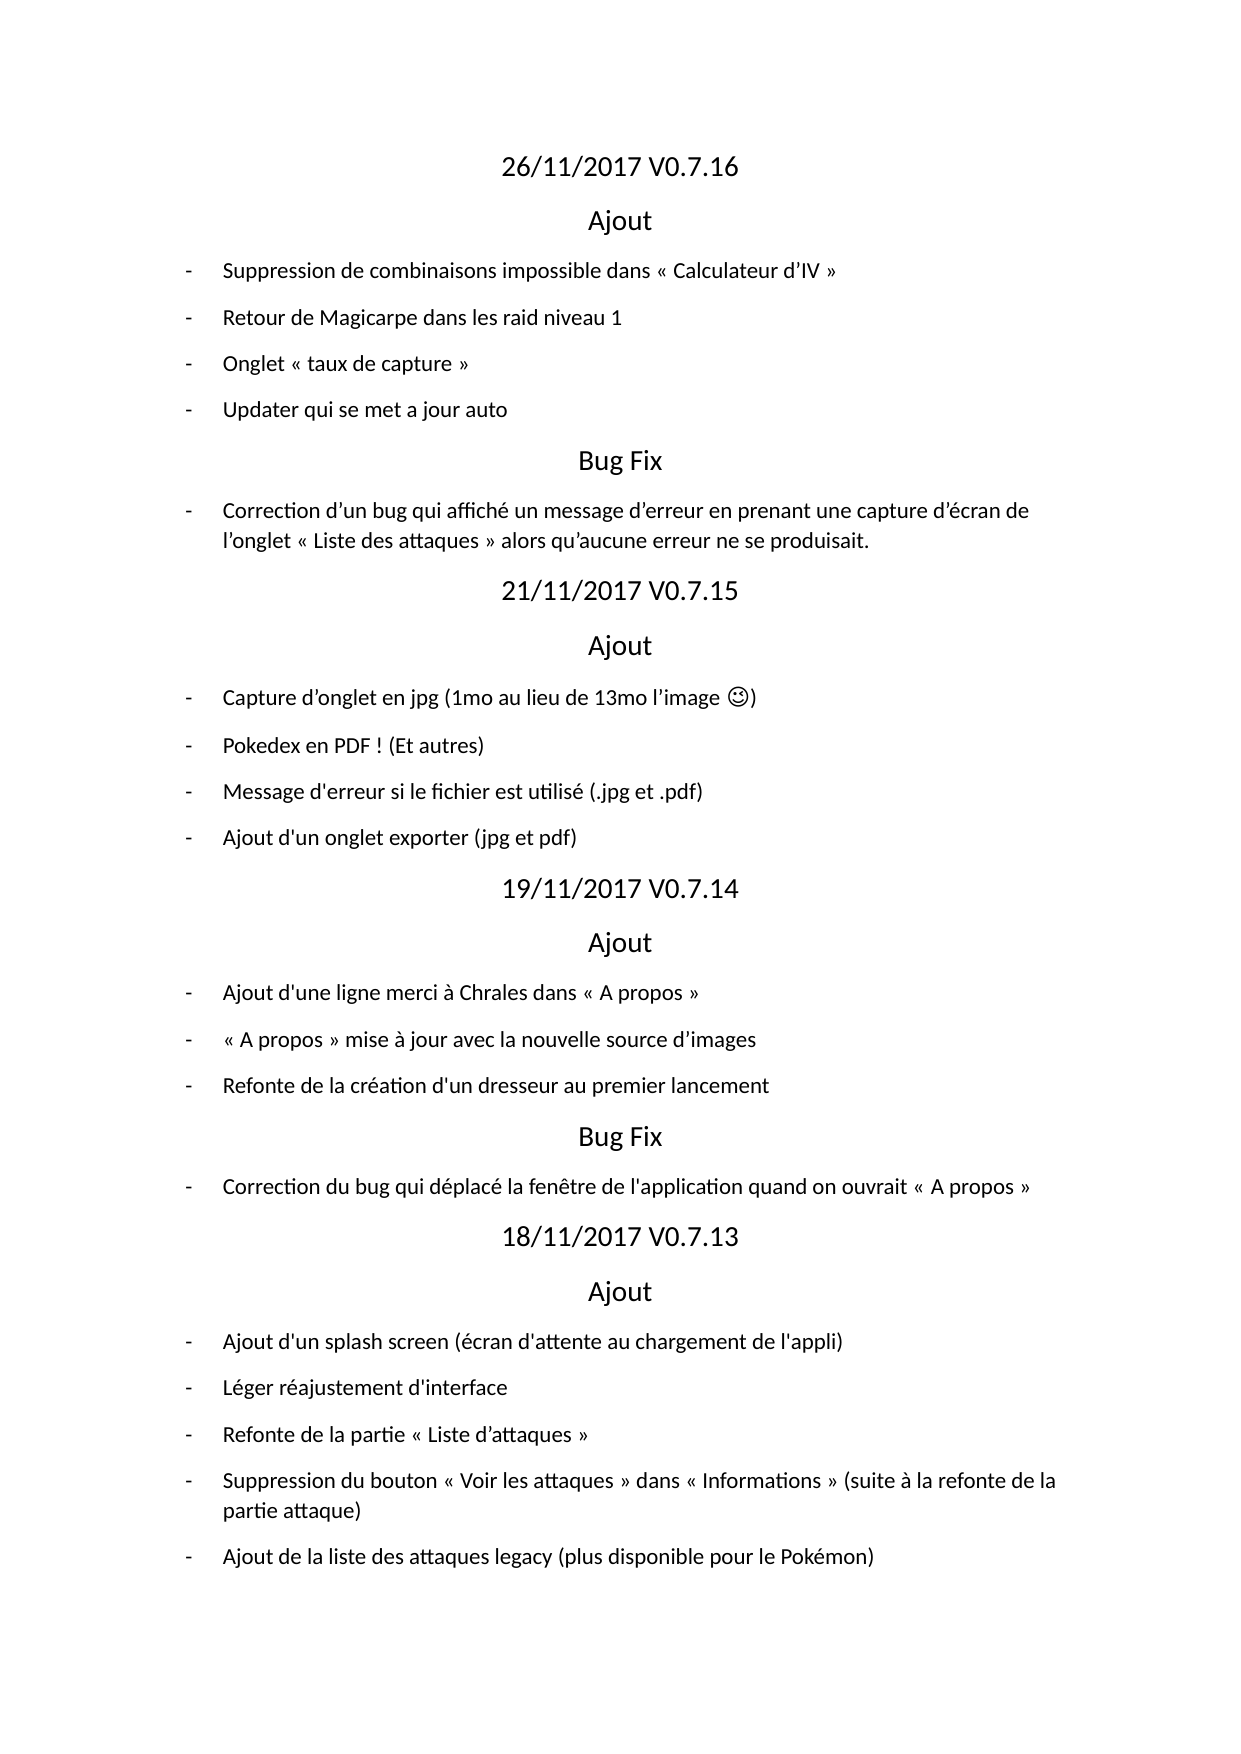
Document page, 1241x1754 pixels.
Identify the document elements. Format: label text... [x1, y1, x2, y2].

list Ajout d'une ligne merci à Chrales dans « A propos » [185, 978, 1093, 1007]
text 19/11/2017 V0.7.14 [148, 870, 1093, 905]
list Ajout de la liste des attaques legacy (plus disponible pour le Pokémon) [185, 1542, 1093, 1570]
text 21/11/2017 V0.7.15 [148, 572, 1093, 608]
list Suppression du bouton « Voir les attaques » dans « Informations » (suite à la refonte de la partie attaque) [185, 1466, 1093, 1524]
list Correction d’un bug qui affiché un message d’erreur en prenant une capture d’écran de l’onglet « Liste des attaques » alors qu’aucune erreur ne se produisait. [185, 496, 1093, 554]
list Onglet « taux de capture » [185, 349, 1093, 377]
list Correction du bug qui déplacé la fenêtre de l'application quand on ouvrait « A propos » [185, 1172, 1093, 1200]
text Ajout [148, 1273, 1093, 1308]
list Pokedex en PDF ! (Et autres) [185, 731, 1093, 759]
list « A propos » mise à jour avec la nouvelle source d’images [185, 1025, 1093, 1053]
list Suppression de combinaisons impossible dans « Calculateur d’IV » [185, 256, 1093, 284]
text Bug Fix [148, 442, 1093, 477]
list Updater qui se met a jour auto [185, 395, 1093, 423]
list Ajout d'un splash screen (écran d'attente au chargement de l'appli) [185, 1327, 1093, 1355]
list Capture d’onglet en jpg (1mo au lieu de 13mo l’image 😉) [185, 681, 1093, 712]
list Refonte de la partie « Liste d’attaques » [185, 1420, 1093, 1448]
list Ajout d'un onglet exporter (jpg et pdf) [185, 823, 1093, 851]
list Refonte de la création d'un dresseur au premier lancement [185, 1071, 1093, 1099]
list Léger réajustement d'interface [185, 1373, 1093, 1401]
text Bug Fix [148, 1118, 1093, 1153]
text Ajout [148, 627, 1093, 662]
text 26/11/2017 V0.7.16 [148, 148, 1093, 183]
text 18/11/2017 V0.7.13 [148, 1218, 1093, 1254]
list Message d'erreur si le fichier est utilisé (.jpg et .pdf) [185, 777, 1093, 805]
text Ajout [148, 202, 1093, 238]
text Ajout [148, 924, 1093, 960]
list Retour de Magicarpe dans les raid niveau 1 [185, 303, 1093, 331]
